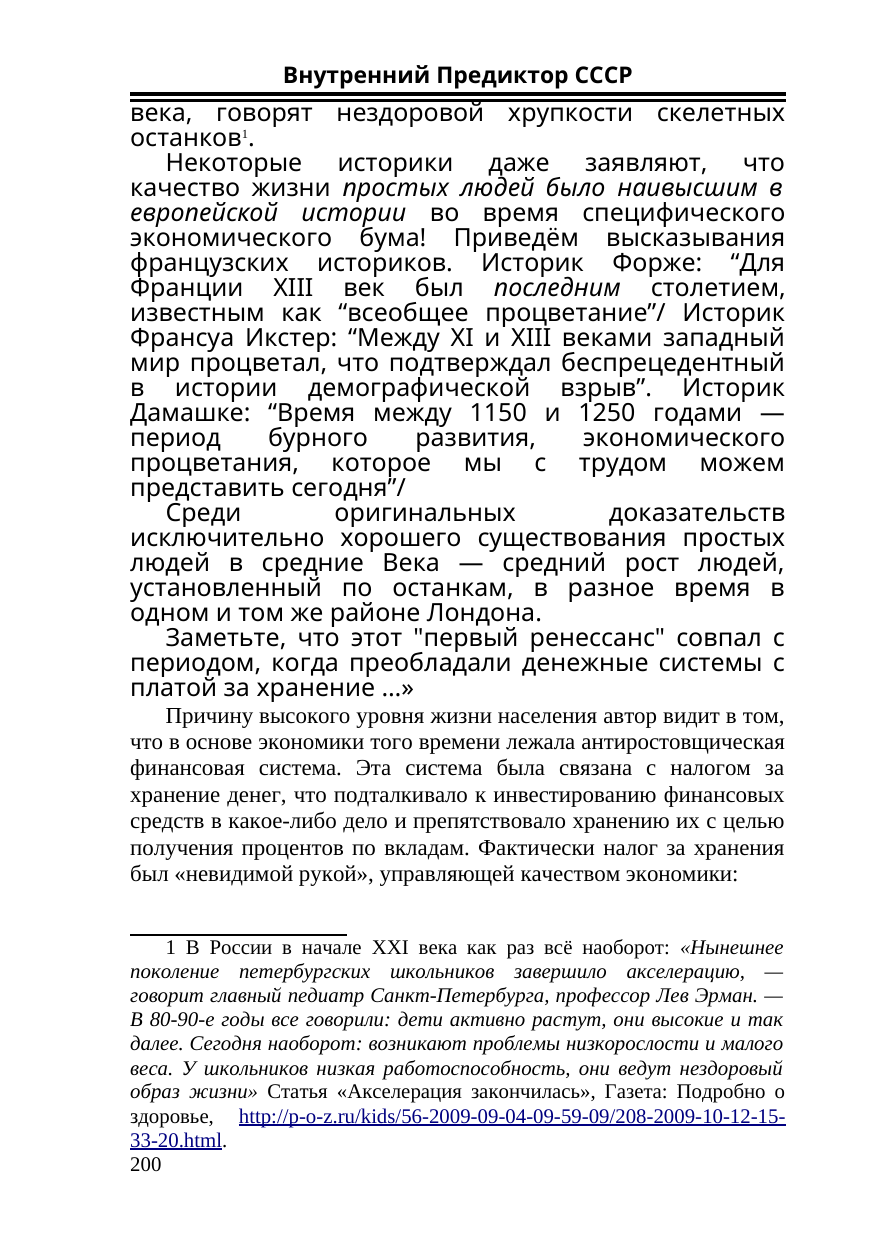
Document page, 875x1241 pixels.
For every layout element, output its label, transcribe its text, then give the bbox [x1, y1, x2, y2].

text века, говорят нездоровой хрупкости скелетных останков. [130, 102, 786, 152]
text В России в начале XXI века как раз всё наоборот: «Нынешнее поколение петербургских школьников завершило акселерацию, — говорит главный педиатр Санкт-Петербурга, профессор Лев Эрман. — В 80-90-е годы все говорили: дети активно растут, они высокие и так далее. Сегодня наоборот: возникают проблемы низкорослости и малого веса. У школьников низкая работоспособность, они ведут нездоровый образ жизни» Статья «Акселерация закончилась», Газета: Подробно о здоровье, http://p-o-z.ru/kids/56-2009-09-04-09-59-09/208-2009-10-12-15-33-20.html. [130, 935, 786, 1152]
text Заметьте, что этот "первый ренессанс" совпал с периодом, когда преобладали денежные системы с платой за хранение …» [130, 627, 786, 702]
text Причину высокого уровня жизни населения автор видит в том, что в основе экономики того времени лежала антиростовщическая финансовая система. Эта система была связана с налогом за хранение денег, что подталкивало к инвестированию финансовых средств в какое-либо дело и препятствовало хранению их с целью получения процентов по вкладам. Фактически налог за хранения был «невидимой рукой», управляющей качеством экономики: [130, 702, 786, 886]
text Среди оригинальных доказательств исключительно хорошего существования простых людей в средние Века — средний рост людей, установленный по останкам, в разное время в одном и том же районе Лондона. [130, 502, 786, 627]
text Некоторые историки даже заявляют, что качество жизни простых людей было наивысшим в европейской истории во время специфического экономического бума! Приведём высказывания французских историков. Историк Форже: “Для Франции XIII век был последним столетием, известным как “всеобщее процветание”/ Историк Франсуа Икстер: “Между XI и XIII веками западный мир процветал, что подтверждал беспрецедентный в истории демографической взрыв”. Историк Дамашке: “Время между 1150 и 1250 годами — период бурного развития, экономического процветания, которое мы с трудом можем представить сегодня”/ [130, 152, 786, 502]
